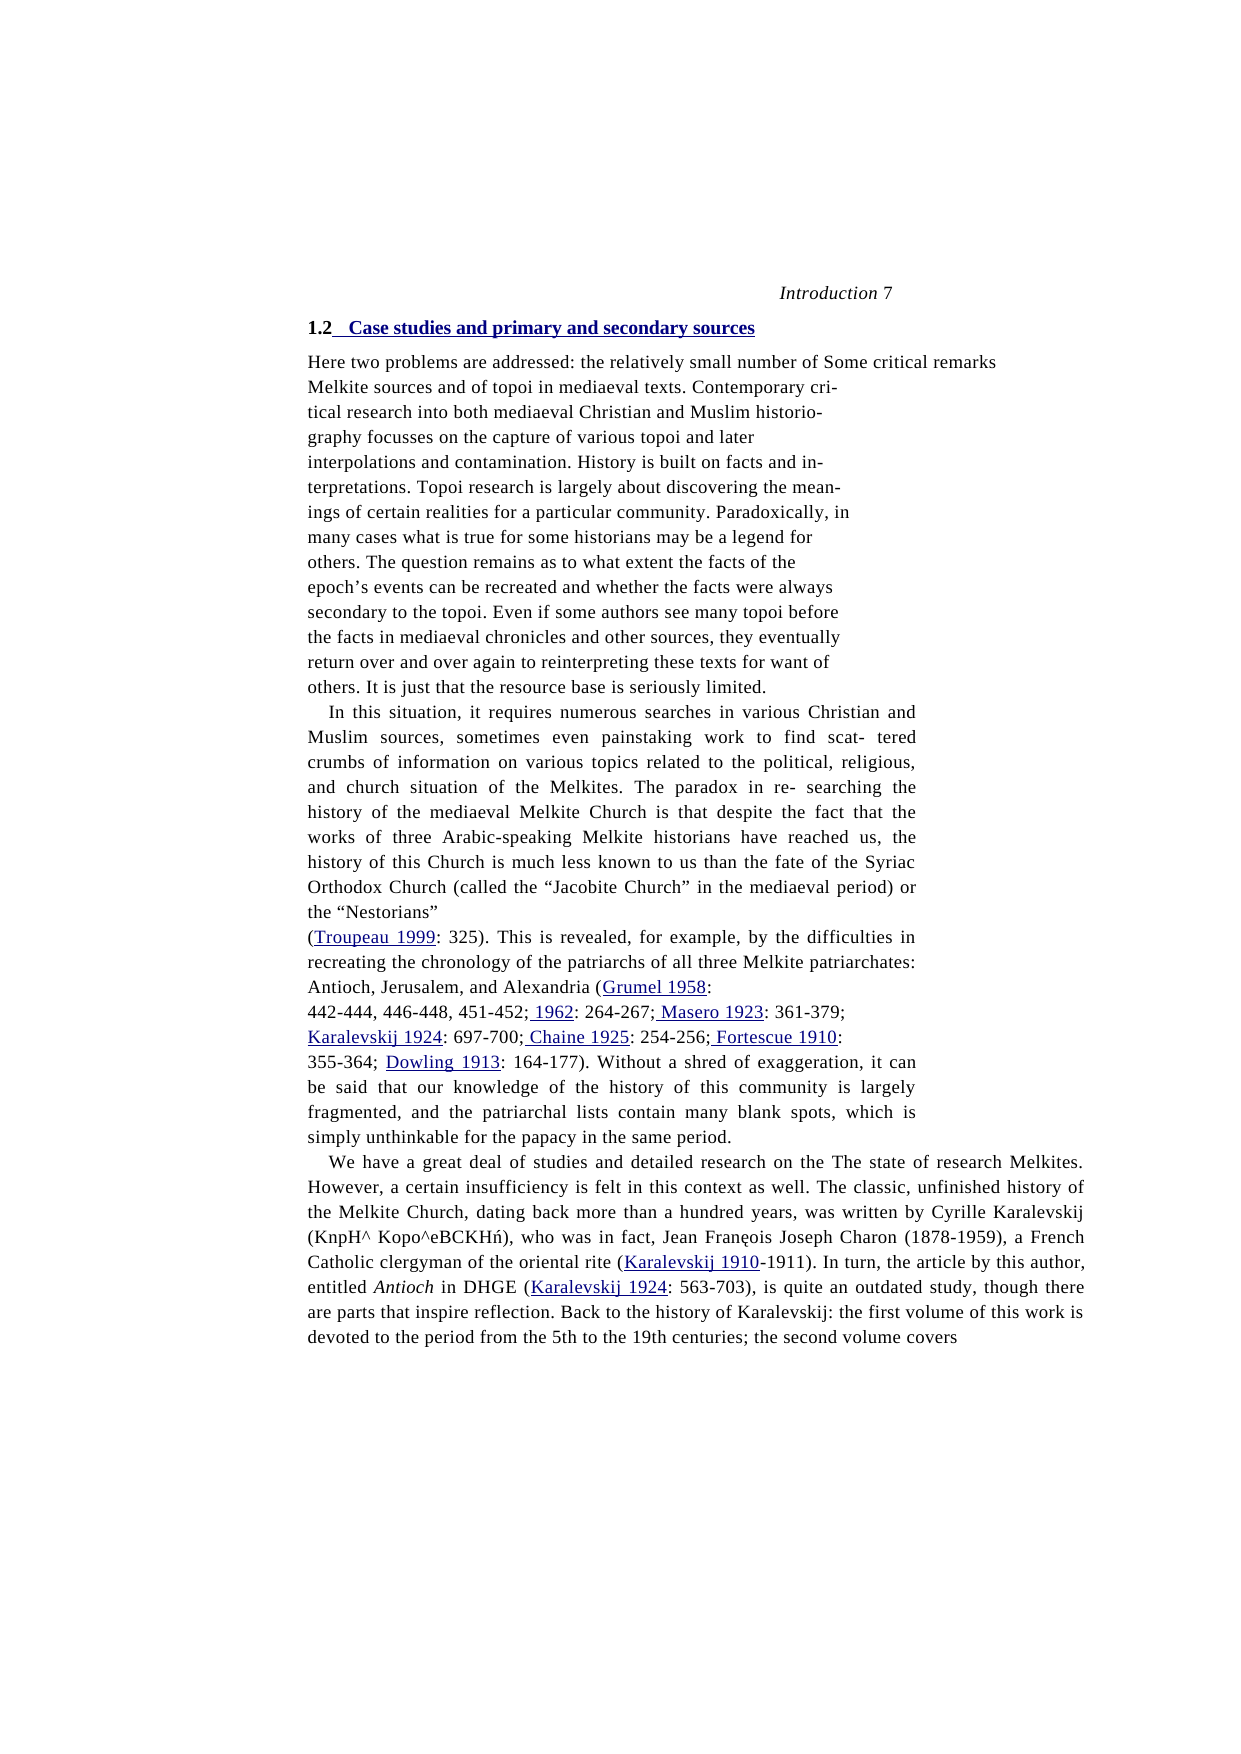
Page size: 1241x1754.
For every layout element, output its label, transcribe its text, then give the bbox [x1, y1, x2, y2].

text others. The question remains as to what extent the facts of the [307, 548, 1109, 573]
text epoch’s events can be recreated and whether the facts were always [307, 573, 1109, 598]
text 442-444, 446-448, 451-452; 1962: 264-267; Masero 1923: 361-379; [307, 998, 1109, 1023]
text 355-364; Dowling 1913: 164-177). Without a shred of exaggeration, it can be said that our knowledge of the history of this community is largely fragmented, and the patriarchal lists contain many blank spots, which is simply unthinkable for the papacy in the same period. [307, 1048, 917, 1148]
text many cases what is true for some historians may be a legend for [307, 523, 1109, 548]
text Here two problems are addressed: the relatively small number of Some critical remarks [307, 348, 1109, 373]
text (Troupeau 1999: 325). This is revealed, for example, by the difficulties in recreating the chronology of the patriarchs of all three Melkite patriarchates: Antioch, Jerusalem, and Alexandria (Grumel 1958: [307, 923, 917, 998]
text others. It is just that the resource base is seriously limited. [307, 673, 1109, 698]
text secondary to the topoi. Even if some authors see many topoi before [307, 598, 1109, 623]
text Melkite sources and of topoi in mediaeval texts. Contemporary cri- [307, 373, 1109, 398]
subtitle 1.2 Case studies and primary and secondary sources [307, 318, 1109, 338]
text terpretations. Topoi research is largely about discovering the mean- [307, 473, 1109, 498]
text interpolations and contamination. History is built on facts and in- [307, 448, 1109, 473]
text return over and over again to reinterpreting these texts for want of [307, 648, 1109, 673]
text Introduction 7 [779, 285, 921, 303]
text In this situation, it requires numerous searches in various Christian and Muslim sources, sometimes even painstaking work to find scat- tered crumbs of information on various topics related to the political, religious, and church situation of the Melkites. The paradox in re- searching the history of the mediaeval Melkite Church is that despite the fact that the works of three Arabic-speaking Melkite historians have reached us, the history of this Church is much less known to us than the fate of the Syriac Orthodox Church (called the “Jacobite Church” in the mediaeval period) or the “Nestorians” [307, 698, 917, 923]
text graphy focusses on the capture of various topoi and later [307, 423, 1109, 448]
text We have a great deal of studies and detailed research on the The state of research Melkites. However, a certain insufficiency is felt in this context as well. The classic, unfinished history of the Melkite Church, dating back more than a hundred years, was written by Cyrille Karalevskij (KnpH^ Kopo^eBCKHń), who was in fact, Jean Franęois Joseph Charon (1878-1959), a French Catholic clergyman of the oriental rite (Karalevskij 1910-1911). In turn, the article by this author, entitled Antioch in DHGE (Karalevskij 1924: 563-703), is quite an outdated study, though there are parts that inspire reflection. Back to the history of Karalevskij: the first volume of this work is devoted to the period from the 5th to the 19th centuries; the second volume covers [307, 1148, 1086, 1348]
text the facts in mediaeval chronicles and other sources, they eventually [307, 623, 1109, 648]
text tical research into both mediaeval Christian and Muslim historio- [307, 398, 1109, 423]
text ings of certain realities for a particular community. Paradoxically, in [307, 498, 1109, 523]
text Karalevskij 1924: 697-700; Chaine 1925: 254-256; Fortescue 1910: [307, 1023, 1109, 1048]
